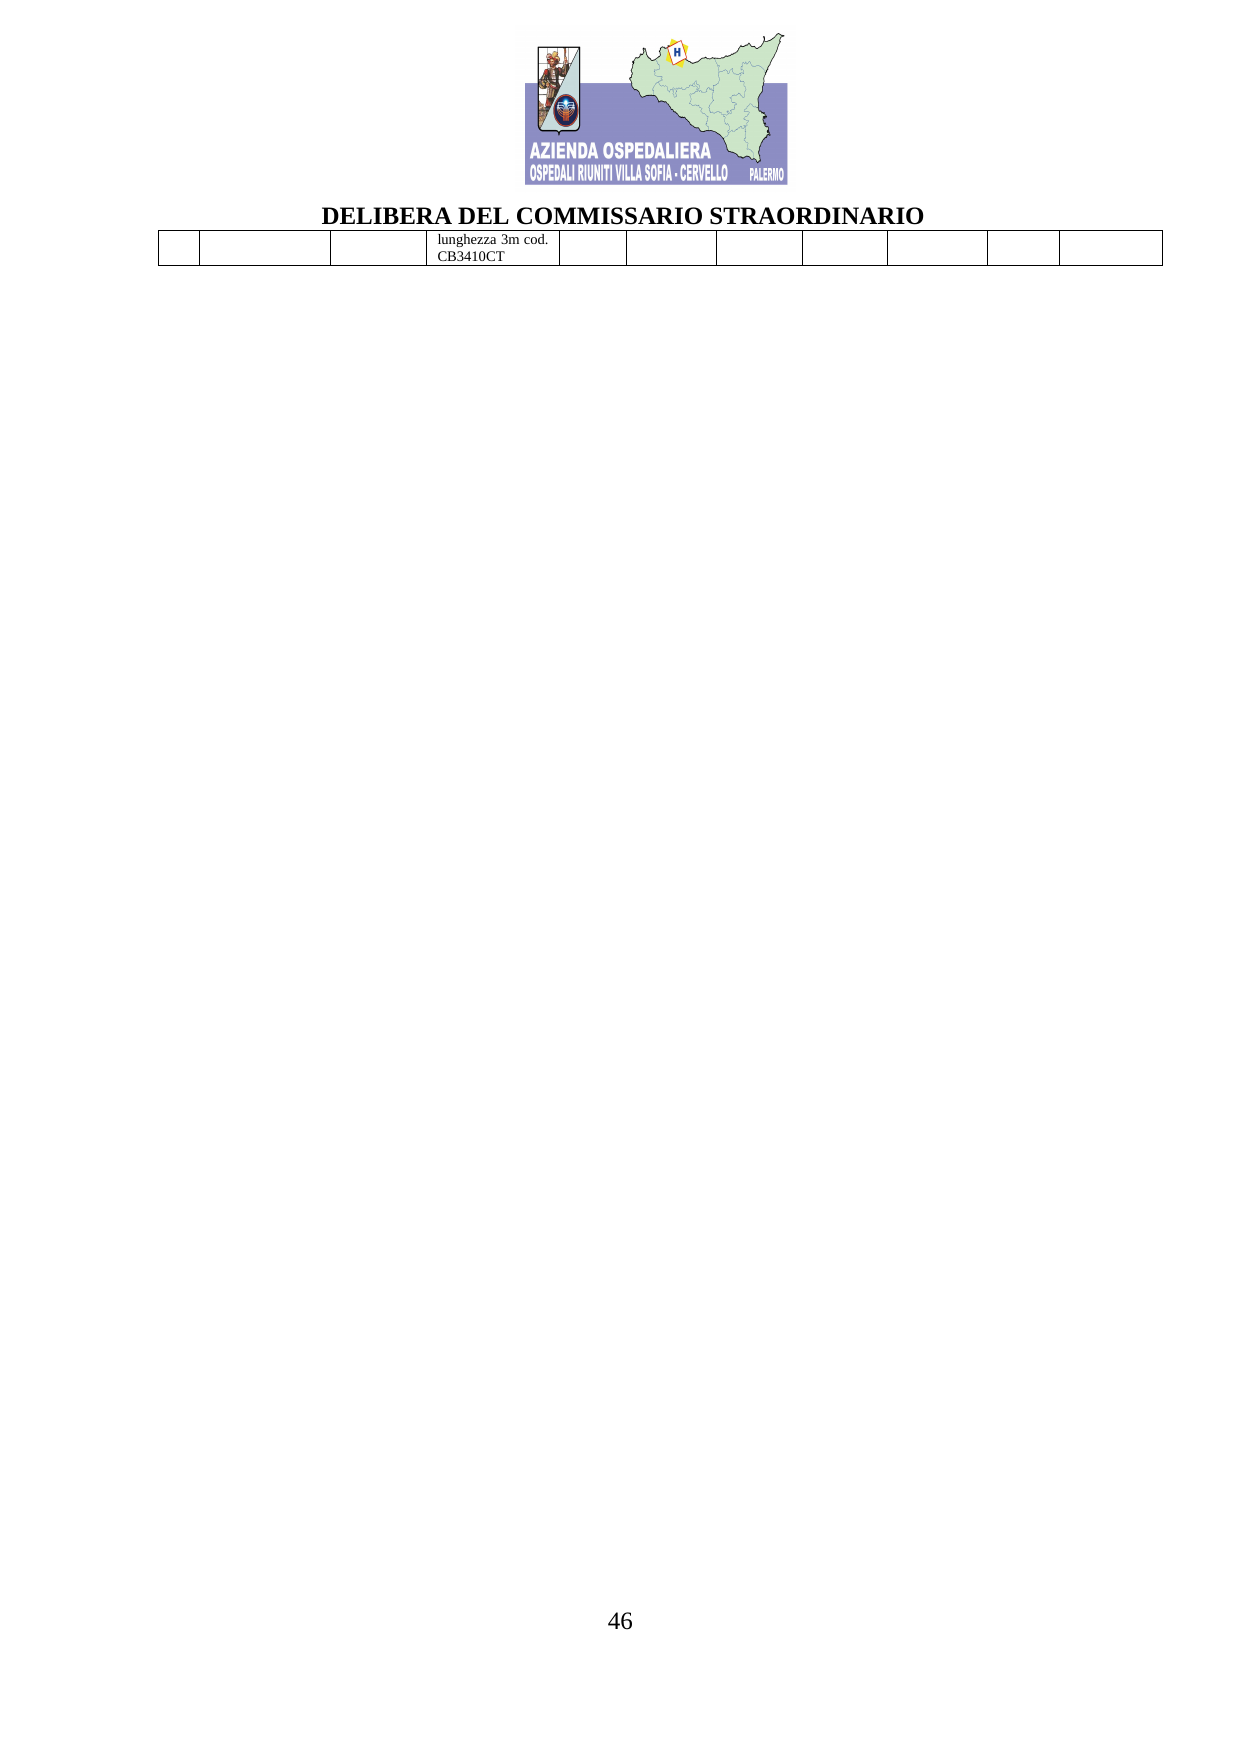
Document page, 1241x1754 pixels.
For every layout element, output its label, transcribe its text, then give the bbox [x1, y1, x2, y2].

table_cell [1060, 231, 1162, 265]
table_cell [803, 231, 887, 265]
table_cell [560, 231, 626, 265]
table_cell [627, 231, 716, 265]
table_cell [717, 231, 802, 265]
table_cell [200, 231, 330, 265]
table_cell lunghezza 3m cod. CB3410CT [427, 231, 559, 265]
table_cell [159, 231, 199, 265]
table_cell [331, 231, 426, 265]
table_cell [888, 231, 987, 265]
table_cell [988, 231, 1059, 265]
